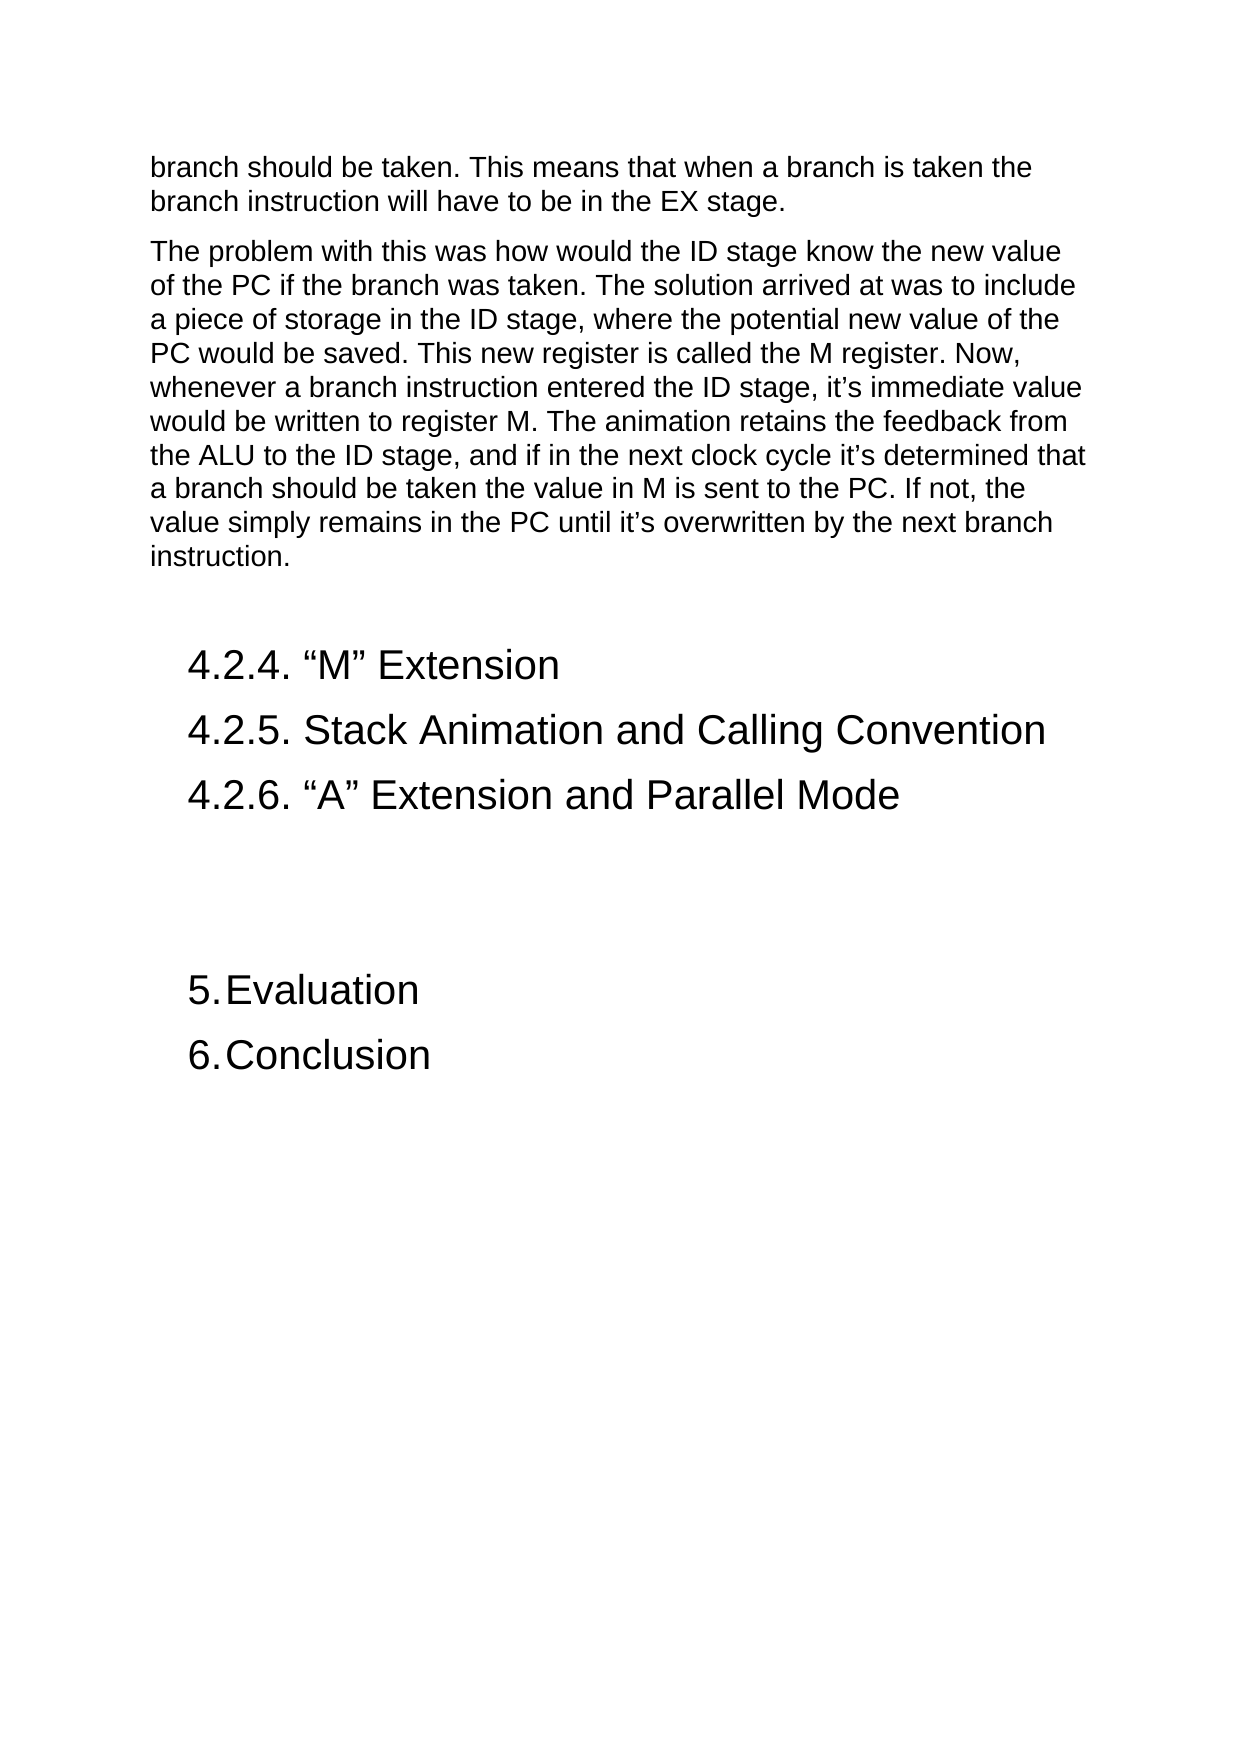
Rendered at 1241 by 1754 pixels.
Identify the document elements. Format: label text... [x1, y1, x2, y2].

text 4.2.5. Stack Animation and Calling Convention [187, 705, 1090, 753]
text 4.2.4. “M” Extension [187, 640, 1090, 688]
text The problem with this was how would the ID stage know the new value of the PC if the branch was taken. The solution arrived at was to include a piece of storage in the ID stage, where the potential new value of the PC would be saved. This new register is called the M register. Now, whenever a branch instruction entered the ID stage, it’s immediate value would be written to register M. The animation retains the feedback from the ALU to the ID stage, and if in the next clock cycle it’s determined that a branch should be taken the value in M is sent to the PC. If not, the value simply remains in the PC until it’s overwritten by the next branch instruction. [150, 234, 1090, 573]
list Conclusion [187, 1030, 1090, 1078]
text branch should be taken. This means that when a branch is taken the branch instruction will have to be in the EX stage. [150, 150, 1090, 217]
list Evaluation [187, 965, 1090, 1013]
text 4.2.6. “A” Extension and Parallel Mode [187, 770, 1090, 818]
